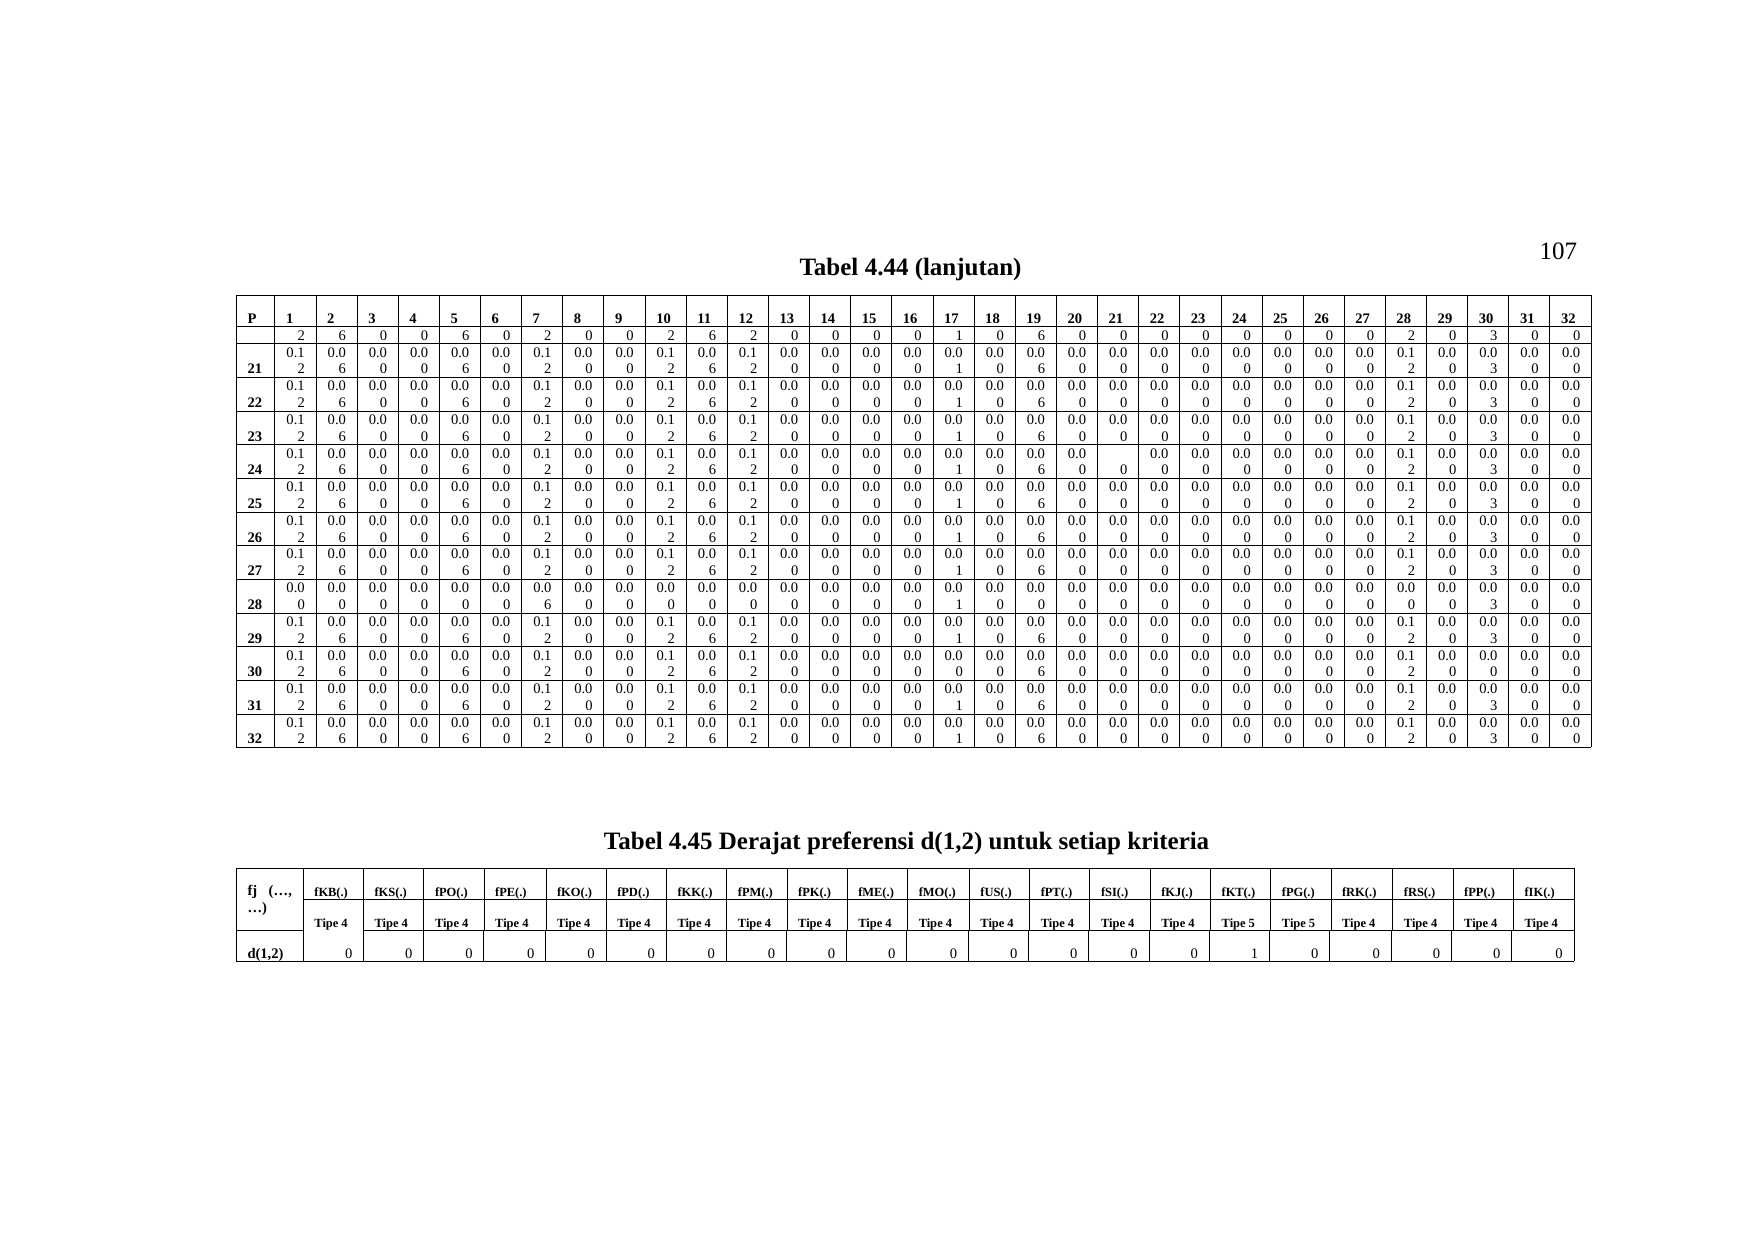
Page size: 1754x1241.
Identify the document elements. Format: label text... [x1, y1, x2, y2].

table_cell 0.12 [728, 681, 768, 713]
table_cell 0.06 [317, 647, 357, 680]
table_cell 0.00 [1263, 412, 1303, 444]
table_cell 0.06 [687, 378, 727, 411]
table_cell 25 [237, 479, 274, 512]
table_cell 0.12 [522, 715, 562, 747]
table_cell 0 [1029, 931, 1088, 961]
table_header 14 [810, 296, 850, 326]
table_cell 0.12 [275, 445, 316, 478]
table_cell 0.12 [275, 647, 316, 680]
table_cell 0.00 [892, 715, 933, 747]
table_cell Tipe 4 [1393, 900, 1453, 930]
table_cell 0.00 [1139, 647, 1179, 680]
table_cell 24 [237, 445, 274, 478]
table_cell 0.12 [728, 715, 768, 747]
table_cell 0 [1509, 327, 1549, 343]
table_cell 0.01 [934, 681, 974, 713]
table_cell 0.00 [399, 546, 439, 579]
table_cell 0 [399, 327, 439, 343]
table_cell 0.06 [687, 647, 727, 680]
table_cell 0.12 [522, 378, 562, 411]
table_cell 0.12 [1386, 546, 1426, 579]
table_cell 0.06 [440, 445, 480, 478]
table_cell 0.00 [1098, 614, 1138, 646]
table_cell 0.12 [1386, 715, 1426, 747]
table_cell 0.00 [1263, 344, 1303, 377]
table_cell 0.00 [1550, 412, 1591, 444]
table_cell Tipe 4 [1030, 900, 1089, 930]
table_cell 0.00 [1263, 715, 1303, 747]
table_header 16 [892, 296, 933, 326]
table_cell 0.12 [1386, 445, 1426, 478]
table_cell 0.12 [646, 344, 686, 377]
table_cell 0.00 [1139, 445, 1179, 478]
table_cell 0.00 [563, 715, 603, 747]
table_cell 0.00 [1139, 479, 1179, 512]
table_cell 0.00 [892, 546, 933, 579]
table_cell 0.00 [1139, 681, 1179, 713]
table_cell 0.00 [1345, 344, 1385, 377]
table_cell 6 [317, 327, 357, 343]
table_cell 0 [1345, 327, 1385, 343]
table_cell 0.03 [1468, 344, 1508, 377]
table_header fPK(.) [788, 869, 847, 899]
table_cell 0.00 [1427, 647, 1467, 680]
table_cell 0.00 [1304, 513, 1344, 545]
table_cell 0.00 [1180, 546, 1221, 579]
table_header fME(.) [848, 869, 907, 899]
table_cell 0.00 [604, 546, 645, 579]
table_cell 0 [1089, 931, 1149, 961]
table_cell 0 [358, 327, 398, 343]
table_cell 0.00 [1509, 546, 1549, 579]
table_cell 0.01 [934, 614, 974, 646]
table_cell 0.00 [1222, 546, 1262, 579]
table_cell 0.06 [1016, 479, 1056, 512]
table_cell 0.00 [563, 546, 603, 579]
table_cell Tipe 4 [1151, 900, 1210, 930]
table_cell 0.12 [646, 647, 686, 680]
table_cell 0.00 [1509, 647, 1549, 680]
table_cell 0.03 [1468, 546, 1508, 579]
table_cell 0.12 [275, 412, 316, 444]
table_cell 0.00 [769, 647, 809, 680]
table_cell Tipe 4 [1332, 900, 1392, 930]
table_cell 0.06 [687, 344, 727, 377]
table_header fKK(.) [667, 869, 726, 899]
table_cell 0.03 [1468, 580, 1508, 612]
table_cell 0.00 [1509, 614, 1549, 646]
table_cell 0 [975, 327, 1015, 343]
table_cell 0.00 [934, 647, 974, 680]
table_cell 0.00 [1263, 445, 1303, 478]
table_cell 0.00 [481, 378, 521, 411]
table_cell 0.00 [810, 412, 850, 444]
table_cell 0.00 [563, 580, 603, 612]
table_cell 0.00 [1550, 580, 1591, 612]
table_header fj (…, …) [237, 869, 303, 930]
table_cell 0.12 [728, 479, 768, 512]
table_cell 0 [1512, 931, 1574, 961]
table_cell 0.06 [317, 344, 357, 377]
table_cell 0.00 [481, 412, 521, 444]
table_cell 0.00 [604, 479, 645, 512]
table_cell 0 [787, 931, 846, 961]
table_cell 0.00 [892, 479, 933, 512]
table_cell 6 [1016, 327, 1056, 343]
table_cell 0.12 [728, 344, 768, 377]
table_cell 0 [1452, 931, 1511, 961]
text Tabel 4.44 (lanjutan) [290, 252, 1531, 280]
table_cell 0.00 [604, 715, 645, 747]
table_cell 0.06 [440, 513, 480, 545]
table_header 13 [769, 296, 809, 326]
table_header fSI(.) [1090, 869, 1150, 899]
table_cell 0.12 [646, 681, 686, 713]
table_cell 0 [604, 327, 645, 343]
table_cell Tipe 4 [848, 900, 907, 930]
table_cell 0.00 [892, 412, 933, 444]
table_header fRK(.) [1332, 869, 1392, 899]
table_cell 0.00 [399, 412, 439, 444]
table_cell 0.00 [728, 580, 768, 612]
table_cell 6 [440, 327, 480, 343]
table_cell 2 [1386, 327, 1426, 343]
table_cell 0.12 [728, 513, 768, 545]
table_cell 0.00 [1222, 378, 1262, 411]
table_cell 0.00 [769, 412, 809, 444]
table_cell d(1,2) [237, 931, 303, 961]
table_cell 0.00 [1345, 681, 1385, 713]
table_cell 0.01 [934, 580, 974, 612]
table_cell 0.12 [1386, 681, 1426, 713]
table_cell 0.12 [275, 681, 316, 713]
table_cell 0.00 [317, 580, 357, 612]
table_cell 0.00 [1345, 513, 1385, 545]
table_cell 0.12 [728, 546, 768, 579]
table_cell 0.00 [810, 546, 850, 579]
table_cell 0.00 [851, 412, 891, 444]
table_cell 0.00 [399, 513, 439, 545]
table_cell 0.00 [604, 614, 645, 646]
table_cell 0.00 [563, 378, 603, 411]
table_cell 0.06 [440, 614, 480, 646]
table_cell 0.00 [1180, 614, 1221, 646]
table_cell 0.00 [1550, 614, 1591, 646]
table_cell 0.06 [317, 412, 357, 444]
table_cell 0.00 [1550, 681, 1591, 713]
table_header fPM(.) [727, 869, 787, 899]
table_cell 0.00 [358, 378, 398, 411]
table_cell 0.00 [1550, 344, 1591, 377]
table_header 11 [687, 296, 727, 326]
table_cell 0.12 [1386, 378, 1426, 411]
table_cell 0.00 [399, 445, 439, 478]
table_cell 0.06 [522, 580, 562, 612]
table_cell 0.00 [1263, 580, 1303, 612]
table_cell 0.00 [769, 715, 809, 747]
table_cell 0 [1150, 931, 1209, 961]
table_cell 0.12 [522, 412, 562, 444]
table_cell 0.00 [1098, 479, 1138, 512]
table_cell 0.06 [1016, 513, 1056, 545]
table_header 18 [975, 296, 1015, 326]
table_cell 1 [934, 327, 974, 343]
table_cell 0.00 [481, 479, 521, 512]
table_cell 0.00 [1263, 681, 1303, 713]
table_cell 0.00 [1427, 513, 1467, 545]
table_cell 0 [1263, 327, 1303, 343]
table_cell 2 [728, 327, 768, 343]
table_cell 0.00 [1304, 378, 1344, 411]
table_cell 0.01 [934, 445, 974, 478]
table_cell 0.00 [687, 580, 727, 612]
table_cell 0.06 [440, 715, 480, 747]
table_cell 0.00 [604, 647, 645, 680]
table_cell 21 [237, 344, 274, 377]
table_cell 0.00 [769, 580, 809, 612]
table_cell 0.00 [563, 412, 603, 444]
table_cell 0.00 [1180, 513, 1221, 545]
table_cell 0.00 [1427, 445, 1467, 478]
table_cell 0 [969, 931, 1028, 961]
table_header 32 [1550, 296, 1591, 326]
table_cell 0.00 [1550, 715, 1591, 747]
table_cell Tipe 4 [304, 900, 363, 930]
table_cell Tipe 4 [547, 900, 606, 930]
table_header 19 [1016, 296, 1056, 326]
table_header 20 [1057, 296, 1097, 326]
table_cell 0.06 [440, 647, 480, 680]
table_header fMO(.) [908, 869, 969, 899]
table_cell 0.00 [1222, 412, 1262, 444]
table_cell 0 [727, 931, 786, 961]
table_cell 0.00 [604, 681, 645, 713]
table_cell 0.00 [1427, 378, 1467, 411]
table_cell 0.00 [975, 614, 1015, 646]
table_cell 0.00 [1180, 344, 1221, 377]
table_cell 0 [810, 327, 850, 343]
table_cell 0.00 [1222, 445, 1262, 478]
table_cell 0.00 [1345, 715, 1385, 747]
table_cell 0.00 [975, 344, 1015, 377]
table_cell 0.06 [1016, 647, 1056, 680]
table_cell 0.12 [275, 378, 316, 411]
table_cell 0.00 [975, 378, 1015, 411]
table_cell 0.00 [769, 546, 809, 579]
table_header 4 [399, 296, 439, 326]
table_cell 0.06 [317, 445, 357, 478]
table_cell 0 [1427, 327, 1467, 343]
table_cell 0.00 [851, 513, 891, 545]
table_cell 0.03 [1468, 715, 1508, 747]
table_cell Tipe 4 [607, 900, 666, 930]
table_cell 0.00 [851, 445, 891, 478]
table_cell 0.00 [892, 344, 933, 377]
table_cell 0.06 [440, 378, 480, 411]
table_cell 0.01 [934, 412, 974, 444]
table_cell 0.03 [1468, 614, 1508, 646]
table_cell 0.00 [604, 412, 645, 444]
table_cell 0.06 [687, 445, 727, 478]
table_cell 0.00 [975, 479, 1015, 512]
table_header fPE(.) [485, 869, 546, 899]
table_cell 0.06 [1016, 546, 1056, 579]
table_cell Tipe 4 [485, 900, 546, 930]
table_header 24 [1222, 296, 1262, 326]
table_cell 0.00 [1304, 445, 1344, 478]
table_cell 0.00 [604, 580, 645, 612]
table_cell 0.00 [892, 681, 933, 713]
table_cell 0.12 [728, 647, 768, 680]
table_cell 0.06 [1016, 412, 1056, 444]
table_cell 0.00 [1427, 614, 1467, 646]
table_cell 0.00 [563, 513, 603, 545]
table_header fKS(.) [364, 869, 423, 899]
table_cell 0.00 [1180, 647, 1221, 680]
table_cell 0.00 [975, 715, 1015, 747]
table_cell 0.01 [934, 513, 974, 545]
table_cell 0.12 [646, 445, 686, 478]
table_cell 0 [1304, 327, 1344, 343]
table_header P [237, 296, 274, 326]
table_header fIK(.) [1514, 869, 1574, 899]
table_cell 0.00 [1304, 546, 1344, 579]
table_cell 31 [237, 681, 274, 713]
table_cell 0.00 [769, 614, 809, 646]
table_cell Tipe 4 [908, 900, 969, 930]
table_cell 0.00 [1509, 412, 1549, 444]
table_cell 0.00 [1098, 412, 1138, 444]
table_cell 0.12 [646, 378, 686, 411]
table_cell 0.12 [728, 412, 768, 444]
table_cell 0.00 [1304, 614, 1344, 646]
table_cell 0.00 [358, 344, 398, 377]
table_cell 0.00 [1304, 580, 1344, 612]
table_cell 0.06 [317, 715, 357, 747]
table_cell 0.00 [810, 580, 850, 612]
table_header fUS(.) [970, 869, 1029, 899]
table_cell 0 [1270, 931, 1329, 961]
table_cell 0.00 [604, 344, 645, 377]
table_cell 0.00 [1057, 681, 1097, 713]
table_cell 0.00 [563, 445, 603, 478]
table_cell 0.03 [1468, 681, 1508, 713]
table_cell Tipe 4 [667, 900, 726, 930]
table_cell 0 [481, 327, 521, 343]
table_header 15 [851, 296, 891, 326]
table_header 30 [1468, 296, 1508, 326]
table_cell 0.00 [604, 513, 645, 545]
table_cell 0.12 [522, 681, 562, 713]
table_cell 29 [237, 614, 274, 646]
table_cell 0.00 [563, 681, 603, 713]
table_cell 2 [522, 327, 562, 343]
table_cell 0.00 [563, 479, 603, 512]
table_cell 0.00 [810, 378, 850, 411]
table_cell 0.00 [481, 513, 521, 545]
table_cell 0.00 [358, 546, 398, 579]
table_cell 0.00 [481, 344, 521, 377]
table_cell 0.00 [481, 681, 521, 713]
table_cell 0.12 [275, 344, 316, 377]
table_header 3 [358, 296, 398, 326]
table_cell 0.12 [1386, 479, 1426, 512]
table_cell 22 [237, 378, 274, 411]
table_cell 0.00 [358, 681, 398, 713]
table_cell 0.12 [1386, 344, 1426, 377]
table_cell 0.00 [975, 513, 1015, 545]
table_cell 0.00 [1098, 344, 1138, 377]
table_cell 0.06 [440, 546, 480, 579]
table_cell 0.00 [1057, 412, 1097, 444]
table_cell 0.06 [440, 479, 480, 512]
table_cell 0.00 [1509, 378, 1549, 411]
table_cell 0.00 [1139, 614, 1179, 646]
table_cell 0.06 [687, 681, 727, 713]
table_cell 0.00 [892, 445, 933, 478]
table_cell 0 [364, 931, 423, 961]
table_cell 0.00 [851, 479, 891, 512]
table_cell 0.00 [1345, 546, 1385, 579]
table_cell 0.00 [1098, 681, 1138, 713]
table_cell 0.00 [851, 681, 891, 713]
table_cell 0.00 [563, 647, 603, 680]
table_cell 27 [237, 546, 274, 579]
table_cell Tipe 4 [970, 900, 1029, 930]
table_cell 0.00 [1304, 412, 1344, 444]
table_cell 0.00 [1509, 681, 1549, 713]
table_cell 0.00 [1098, 647, 1138, 680]
table_cell 0.00 [1139, 344, 1179, 377]
table_cell 0.00 [1057, 614, 1097, 646]
table_cell 0.00 [399, 580, 439, 612]
table_cell 0.06 [1016, 445, 1056, 478]
table_header 8 [563, 296, 603, 326]
table_cell Tipe 4 [727, 900, 787, 930]
table_cell 0 [1139, 327, 1179, 343]
table_cell 2 [646, 327, 686, 343]
table_cell 0.03 [1468, 479, 1508, 512]
table_cell 0.00 [1180, 378, 1221, 411]
table_cell 0.00 [358, 647, 398, 680]
table_cell 0.00 [358, 479, 398, 512]
table_cell 0.12 [522, 614, 562, 646]
table_cell 0.00 [769, 378, 809, 411]
table_cell 0.00 [1427, 546, 1467, 579]
table_cell 0.00 [481, 445, 521, 478]
table_cell 0.00 [851, 715, 891, 747]
table_cell 0.00 [1222, 580, 1262, 612]
table_cell 0 [1392, 931, 1451, 961]
table_cell 0.06 [687, 479, 727, 512]
table_cell 0.00 [810, 445, 850, 478]
table_cell 0.00 [1509, 445, 1549, 478]
table_cell 0.06 [317, 479, 357, 512]
table_cell 0.01 [934, 479, 974, 512]
table_cell 0.00 [1509, 479, 1549, 512]
table_header 5 [440, 296, 480, 326]
table_cell 0 [769, 327, 809, 343]
table_cell 0.12 [646, 546, 686, 579]
table_cell 0.00 [1016, 580, 1056, 612]
table_cell 0.06 [1016, 614, 1056, 646]
table_cell 0.00 [892, 378, 933, 411]
table_cell 0.00 [1550, 513, 1591, 545]
table_cell 0 [892, 327, 933, 343]
table_cell 0.00 [1057, 715, 1097, 747]
table_cell 0.00 [769, 513, 809, 545]
table_cell 0.00 [810, 513, 850, 545]
table_cell 0.06 [317, 378, 357, 411]
table_cell 6 [687, 327, 727, 343]
table_header 21 [1098, 296, 1138, 326]
table_cell 0.12 [1386, 614, 1426, 646]
table_cell 0.00 [1427, 479, 1467, 512]
table_cell 0.00 [892, 647, 933, 680]
table_cell 0.00 [1304, 344, 1344, 377]
table_cell 0.00 [1222, 647, 1262, 680]
table_cell 0.00 [1180, 445, 1221, 478]
table_cell 0.06 [317, 546, 357, 579]
table_cell 2 [275, 327, 316, 343]
table_cell [237, 327, 274, 343]
table_cell 0.00 [975, 445, 1015, 478]
table_cell 3 [1468, 327, 1508, 343]
table_cell 0.12 [275, 614, 316, 646]
table_cell 0.06 [1016, 378, 1056, 411]
table_cell 0.00 [1509, 344, 1549, 377]
table_cell 0.00 [810, 647, 850, 680]
table_cell 0.00 [975, 412, 1015, 444]
table_cell 0.00 [1098, 580, 1138, 612]
table_cell 0.12 [522, 344, 562, 377]
table_cell 32 [237, 715, 274, 747]
table_cell 0.12 [728, 614, 768, 646]
table_cell 0.00 [810, 614, 850, 646]
table_cell 0.03 [1468, 412, 1508, 444]
table_cell 0.06 [317, 681, 357, 713]
table_cell 0.00 [481, 715, 521, 747]
table_cell 0.00 [1304, 479, 1344, 512]
table_header fKB(.) [304, 869, 363, 899]
table_cell 0.00 [1550, 378, 1591, 411]
table_cell 0 [563, 327, 603, 343]
table_cell 0.00 [1550, 546, 1591, 579]
table_header 23 [1180, 296, 1221, 326]
table_header 17 [934, 296, 974, 326]
table_cell 0.12 [728, 378, 768, 411]
table_cell 0.00 [810, 479, 850, 512]
table_cell 0.00 [399, 647, 439, 680]
table_cell 0.00 [1509, 513, 1549, 545]
table_cell 0 [1057, 327, 1097, 343]
table_cell 0.00 [481, 546, 521, 579]
table_cell 0 [424, 931, 483, 961]
table_header 1 [275, 296, 316, 326]
table_cell 0 [667, 931, 726, 961]
table_cell 0.00 [1304, 681, 1344, 713]
table_cell 0.00 [1345, 479, 1385, 512]
table_cell 0.01 [934, 715, 974, 747]
table_cell 0.00 [1345, 580, 1385, 612]
table_cell 0.00 [851, 378, 891, 411]
table_cell 0.12 [522, 647, 562, 680]
table_cell 0.00 [1098, 715, 1138, 747]
table_cell 0.06 [687, 412, 727, 444]
table_cell Tipe 5 [1211, 900, 1270, 930]
table_cell 0.01 [934, 344, 974, 377]
table_cell 0.12 [522, 445, 562, 478]
table_cell 0.00 [769, 344, 809, 377]
table_header fPG(.) [1271, 869, 1331, 899]
table_header 22 [1139, 296, 1179, 326]
table_cell 0.00 [975, 580, 1015, 612]
table_header 31 [1509, 296, 1549, 326]
table_cell 0.00 [1098, 513, 1138, 545]
table_cell 0.00 [358, 445, 398, 478]
table_cell 0.06 [317, 513, 357, 545]
table_cell 0.12 [646, 715, 686, 747]
table_cell 0.12 [646, 513, 686, 545]
table_cell 0 [304, 930, 363, 961]
table_cell 0.00 [399, 479, 439, 512]
table_cell 0.00 [1550, 647, 1591, 680]
table_cell 0.00 [1427, 344, 1467, 377]
table_cell 0.12 [275, 479, 316, 512]
table_cell 0.06 [687, 513, 727, 545]
table_cell 0.00 [769, 445, 809, 478]
table_cell Tipe 4 [1090, 900, 1150, 930]
table_cell 0.00 [1057, 546, 1097, 579]
table_cell 0.00 [892, 513, 933, 545]
table_cell 0.00 [604, 378, 645, 411]
table_cell 0.00 [769, 479, 809, 512]
table_cell 0.00 [1263, 378, 1303, 411]
table_cell 0 [851, 327, 891, 343]
table_header 28 [1386, 296, 1426, 326]
table_cell 0.06 [440, 344, 480, 377]
table_cell 0.00 [1057, 479, 1097, 512]
table_cell 0.12 [522, 546, 562, 579]
table_cell 0.00 [646, 580, 686, 612]
table_cell 0 [607, 931, 666, 961]
table_cell 0.00 [1139, 378, 1179, 411]
table_cell 0.03 [1468, 513, 1508, 545]
table_cell 0.00 [769, 681, 809, 713]
table_cell 0.00 [1222, 715, 1262, 747]
table_cell 0.06 [317, 614, 357, 646]
table_cell 0.00 [1057, 580, 1097, 612]
table_cell 0.00 [1263, 479, 1303, 512]
table_cell 0.00 [1098, 378, 1138, 411]
table_cell 0.00 [1345, 647, 1385, 680]
table_cell 0.00 [1180, 412, 1221, 444]
table_cell 0 [1222, 327, 1262, 343]
table_cell 0.00 [1263, 513, 1303, 545]
table_cell 0.06 [1016, 344, 1056, 377]
table_cell 26 [237, 513, 274, 545]
table_cell 0.06 [440, 412, 480, 444]
table_cell 0.00 [399, 715, 439, 747]
table_cell 0.00 [1139, 513, 1179, 545]
table_cell 0 [1550, 327, 1591, 343]
table_cell 0.00 [1222, 344, 1262, 377]
table_cell 0.12 [646, 479, 686, 512]
table_header fRS(.) [1393, 869, 1453, 899]
table_cell 0.00 [399, 614, 439, 646]
table_cell 0.00 [604, 445, 645, 478]
table_cell 0.06 [1016, 681, 1056, 713]
table_cell 0.06 [440, 681, 480, 713]
table_cell 0.00 [399, 681, 439, 713]
table_cell 0.06 [687, 546, 727, 579]
table_cell 0.00 [892, 614, 933, 646]
table_cell 0.00 [358, 614, 398, 646]
table_cell 0.01 [934, 378, 974, 411]
table_cell 0.12 [522, 513, 562, 545]
table_cell 0 [847, 931, 906, 961]
table_cell 0.00 [358, 715, 398, 747]
table_cell 0 [546, 931, 606, 961]
table_cell 0.00 [851, 546, 891, 579]
table_cell 0.00 [810, 344, 850, 377]
table_cell 0.00 [851, 580, 891, 612]
table_cell Tipe 4 [1454, 900, 1513, 930]
table_cell 0.00 [481, 614, 521, 646]
table_cell 0.00 [399, 344, 439, 377]
table_cell Tipe 4 [788, 900, 847, 930]
table_cell Tipe 5 [1271, 900, 1331, 930]
table_cell Tipe 4 [1514, 900, 1574, 930]
table_header 10 [646, 296, 686, 326]
table_header fPP(.) [1454, 869, 1513, 899]
table_cell 0.00 [975, 546, 1015, 579]
table_cell 0.12 [275, 546, 316, 579]
table_cell 0.00 [975, 647, 1015, 680]
table_cell 0 [1098, 445, 1138, 478]
table_cell 28 [237, 580, 274, 612]
table_cell 0.00 [1139, 546, 1179, 579]
table_cell 0.00 [1180, 715, 1221, 747]
table_cell 0.00 [1345, 412, 1385, 444]
table_cell 0.00 [1345, 378, 1385, 411]
table_cell 0.00 [1263, 614, 1303, 646]
table_cell 0.00 [1509, 715, 1549, 747]
table_cell 0.00 [1222, 614, 1262, 646]
table_cell 23 [237, 412, 274, 444]
table_cell 0.00 [1222, 479, 1262, 512]
table_cell 0.00 [481, 580, 521, 612]
table_cell 0.00 [1222, 513, 1262, 545]
table_cell Tipe 4 [424, 900, 484, 930]
table_cell 0.00 [1057, 378, 1097, 411]
table_cell 0.00 [851, 344, 891, 377]
table_cell 0.00 [1180, 479, 1221, 512]
table_cell 0.12 [646, 614, 686, 646]
table_cell 0.00 [851, 647, 891, 680]
table_cell 0.12 [1386, 412, 1426, 444]
table_cell 0 [1098, 327, 1138, 343]
table_cell 0.00 [1304, 715, 1344, 747]
table_header fKT(.) [1211, 869, 1270, 899]
table_cell 0.00 [1468, 647, 1508, 680]
table_cell 0.00 [1550, 479, 1591, 512]
table_cell 0.00 [1057, 344, 1097, 377]
table_cell 0.00 [1180, 580, 1221, 612]
table_header 12 [728, 296, 768, 326]
table_header 9 [604, 296, 645, 326]
table_cell 0 [1180, 327, 1221, 343]
table_cell 0.00 [275, 580, 316, 612]
text Tabel 4.45 Derajat preferensi d(1,2) untuk setiap kriteria [236, 826, 1577, 855]
table_header fPT(.) [1030, 869, 1089, 899]
table_cell 0.00 [399, 378, 439, 411]
table_header 2 [317, 296, 357, 326]
table_cell 0.00 [1427, 681, 1467, 713]
table_cell 0.00 [563, 344, 603, 377]
table_cell 0.00 [440, 580, 480, 612]
table_cell 0.00 [810, 681, 850, 713]
table_cell 0.12 [275, 513, 316, 545]
table_cell 0.12 [1386, 513, 1426, 545]
table_cell 0.00 [851, 614, 891, 646]
table_cell Tipe 4 [364, 900, 423, 930]
table_cell 0.00 [1139, 715, 1179, 747]
table_cell 0.00 [1427, 580, 1467, 612]
table_header fPD(.) [607, 869, 666, 899]
table_cell 0.00 [975, 681, 1015, 713]
table_header 27 [1345, 296, 1385, 326]
table_header 6 [481, 296, 521, 326]
table_cell 0.00 [1057, 445, 1097, 478]
table_cell 0.00 [1139, 580, 1179, 612]
table_header fPO(.) [424, 869, 484, 899]
table_cell 0.00 [810, 715, 850, 747]
table_cell 0.00 [1263, 647, 1303, 680]
table_cell 0.00 [1509, 580, 1549, 612]
table_cell 0.00 [1139, 412, 1179, 444]
table_cell 0.12 [728, 445, 768, 478]
table_cell 0.12 [522, 479, 562, 512]
table_cell 0.12 [275, 715, 316, 747]
table_cell 0.12 [1386, 647, 1426, 680]
table_cell 0.00 [358, 580, 398, 612]
table_cell 0.00 [481, 647, 521, 680]
table_cell 1 [1210, 931, 1269, 961]
table_header fKJ(.) [1151, 869, 1210, 899]
table_cell 0.01 [934, 546, 974, 579]
table_cell 0.00 [1098, 546, 1138, 579]
table_cell 0.00 [1427, 412, 1467, 444]
table_cell 0.06 [687, 614, 727, 646]
table_cell 0.00 [1222, 681, 1262, 713]
table_cell 0.00 [1057, 513, 1097, 545]
table_cell 0.00 [1427, 715, 1467, 747]
table_cell 0.00 [1057, 647, 1097, 680]
table_cell 0 [907, 931, 968, 961]
table_header 29 [1427, 296, 1467, 326]
table_cell 0.00 [358, 412, 398, 444]
table_cell 0.00 [892, 580, 933, 612]
table_cell 0 [484, 931, 545, 961]
table_cell 0 [1330, 931, 1391, 961]
table_cell 0.12 [646, 412, 686, 444]
table_header fKO(.) [547, 869, 606, 899]
table_header 7 [522, 296, 562, 326]
table_cell 0.00 [1263, 546, 1303, 579]
table_cell 0.00 [358, 513, 398, 545]
table_cell 0.00 [1550, 445, 1591, 478]
table_cell 0.06 [687, 715, 727, 747]
table_cell 0.00 [1345, 445, 1385, 478]
table_cell 0.00 [1345, 614, 1385, 646]
table_cell 0.00 [1386, 580, 1426, 612]
table_cell 0.06 [1016, 715, 1056, 747]
table_header 25 [1263, 296, 1303, 326]
table_cell 0.00 [1180, 681, 1221, 713]
table_cell 0.00 [1304, 647, 1344, 680]
table_cell 30 [237, 647, 274, 680]
table_cell 0.00 [563, 614, 603, 646]
table_cell 0.03 [1468, 445, 1508, 478]
table_header 26 [1304, 296, 1344, 326]
table_cell 0.03 [1468, 378, 1508, 411]
